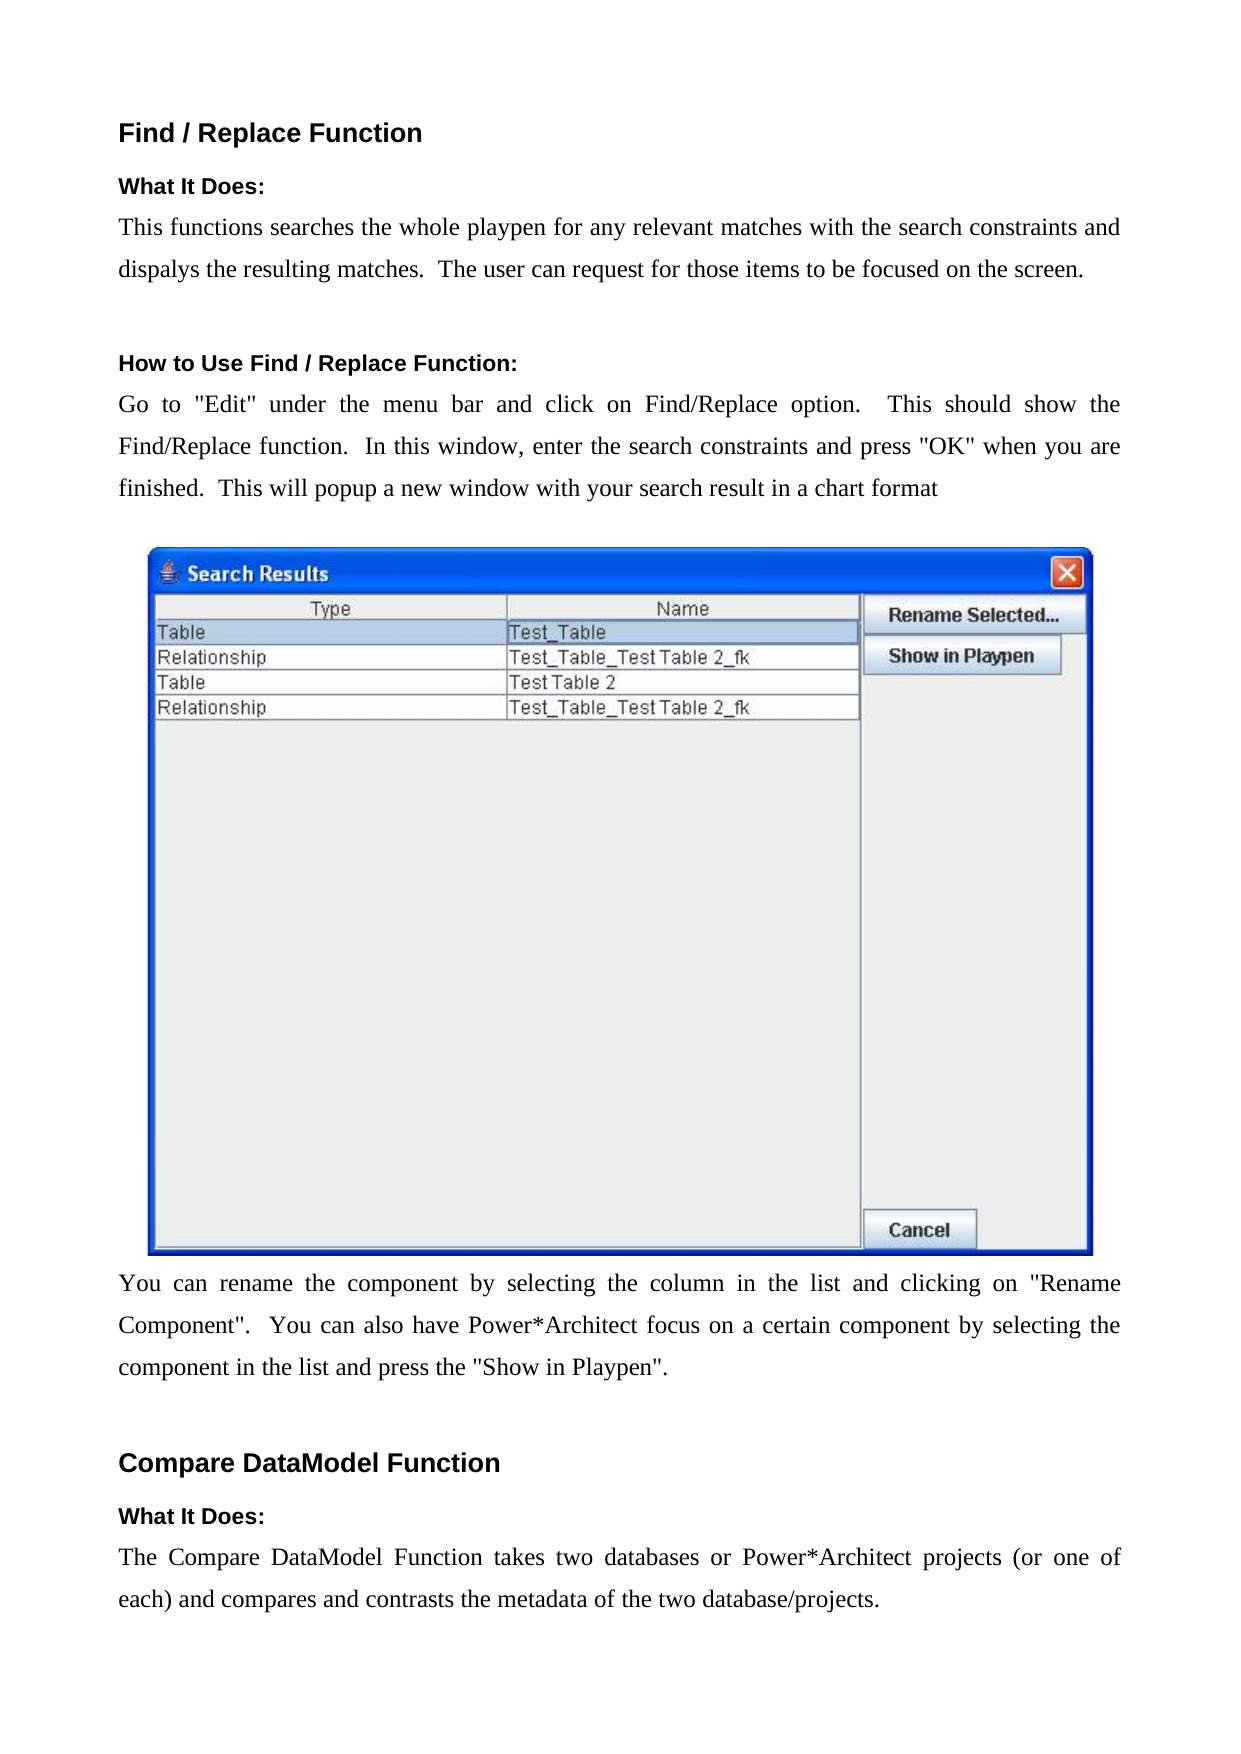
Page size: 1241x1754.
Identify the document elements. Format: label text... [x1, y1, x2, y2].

subtitle What It Does: [118, 173, 1122, 199]
text Go to "Edit" under the menu bar and click on Find/Replace option. This should show the Find/Replace function. In this window, enter the search constraints and press "OK" when you are finished. This will popup a new window with your search result in a chart format [118, 390, 1122, 502]
text You can rename the component by selecting the column in the list and clicking on "Rename Component". You can also have Power*Architect focus on a certain component by selecting the component in the list and press the "Show in Playpen". [118, 1256, 1122, 1381]
subtitle Find / Replace Function [118, 118, 1122, 148]
text This functions searches the whole playpen for any relevant matches with the search constraints and dispalys the resulting matches. The user can request for those items to be focused on the screen. [118, 213, 1122, 283]
subtitle How to Use Find / Replace Function: [118, 350, 1122, 376]
text The Compare DataModel Function takes two databases or Power*Architect projects (or one of each) and compares and contrasts the metadata of the two database/projects. [118, 1543, 1122, 1613]
picture [145, 547, 1095, 1256]
subtitle What It Does: [118, 1503, 1122, 1529]
subtitle Compare DataModel Function [118, 1448, 1122, 1478]
